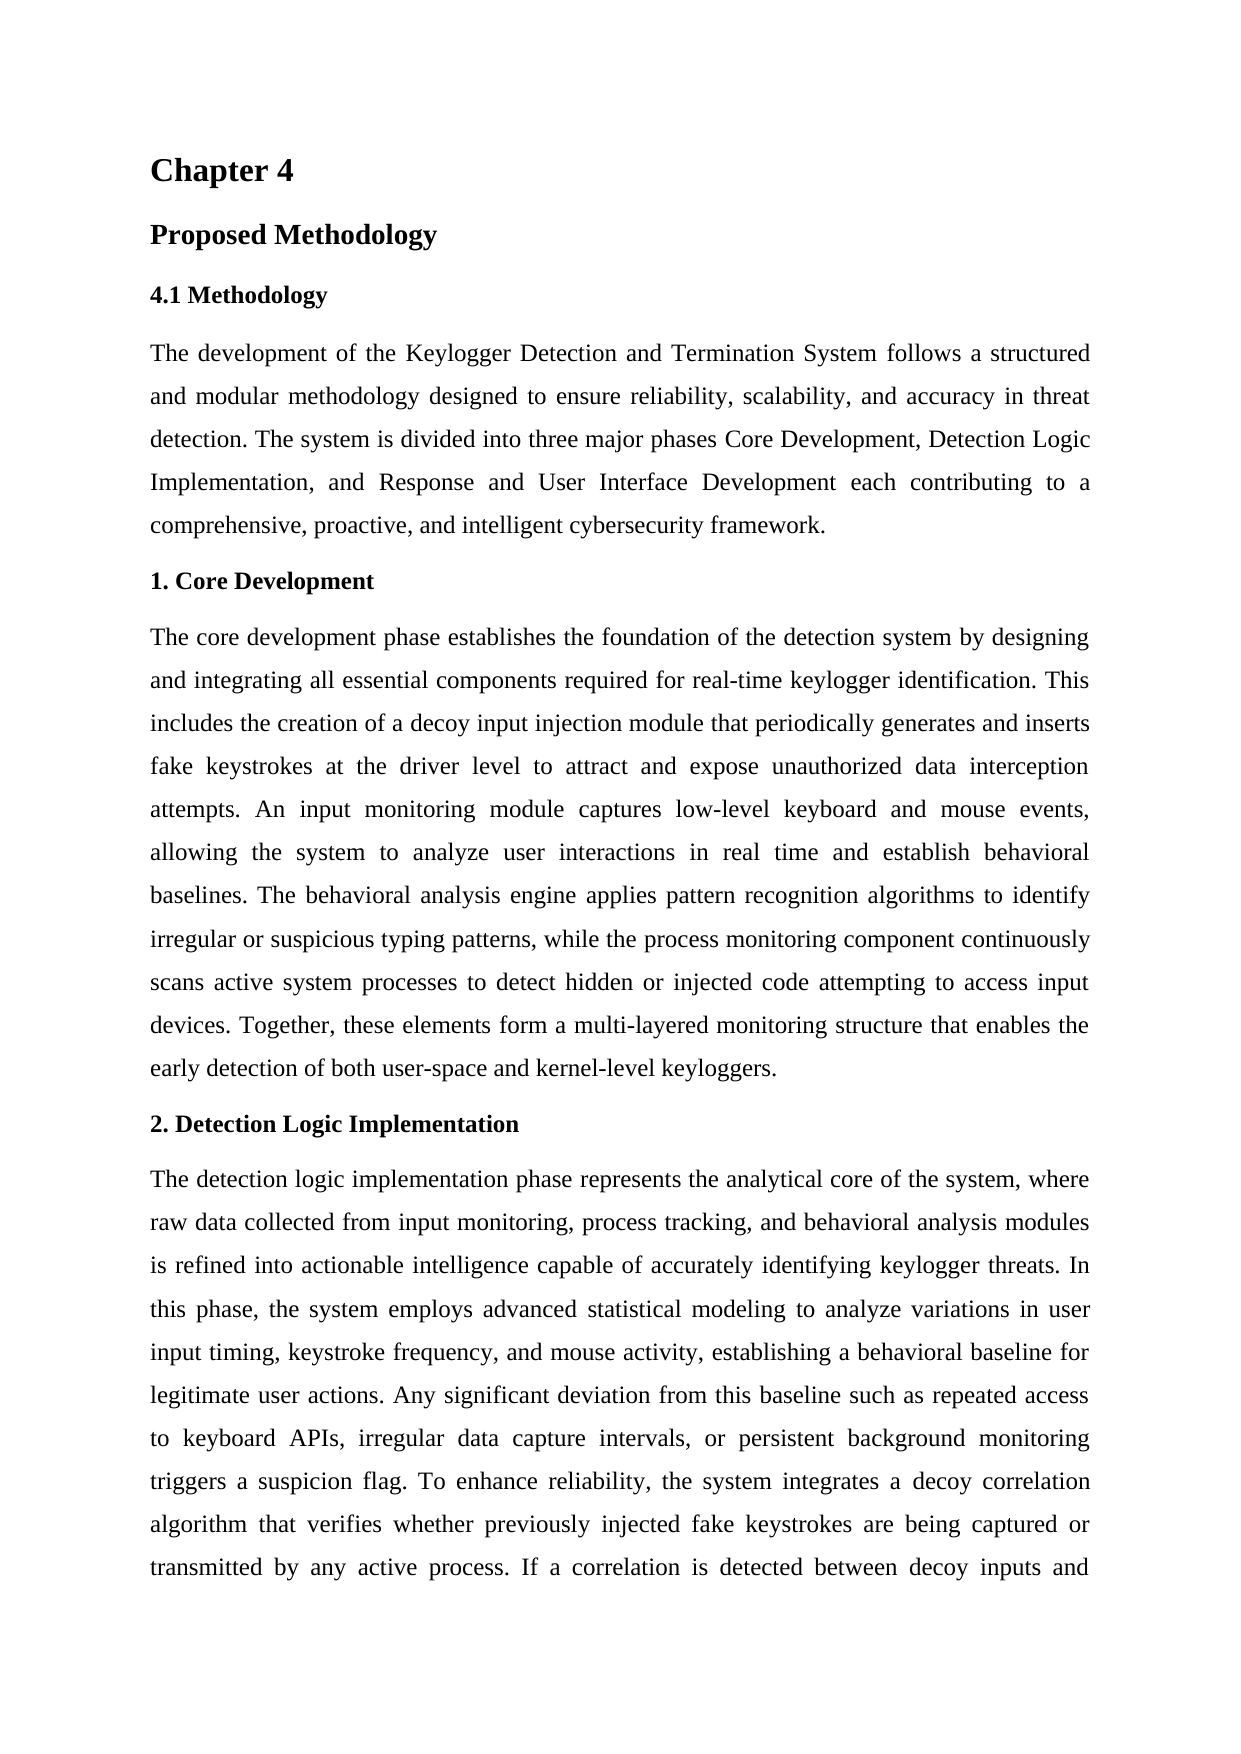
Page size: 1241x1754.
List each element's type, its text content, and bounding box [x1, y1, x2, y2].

text The development of the Keylogger Detection and Termination System follows a structured and modular methodology designed to ensure reliability, scalability, and accuracy in threat detection. The system is divided into three major phases Core Development, Detection Logic Implementation, and Response and User Interface Development each contributing to a comprehensive, proactive, and intelligent cybersecurity framework. [150, 338, 1091, 539]
text Chapter 4 [150, 150, 1091, 188]
text The core development phase establishes the foundation of the detection system by designing and integrating all essential components required for real-time keylogger identification. This includes the creation of a decoy input injection module that periodically generates and inserts fake keystrokes at the driver level to attract and expose unauthorized data interception attempts. An input monitoring module captures low-level keyboard and mouse events, allowing the system to analyze user interactions in real time and establish behavioral baselines. The behavioral analysis engine applies pattern recognition algorithms to identify irregular or suspicious typing patterns, while the process monitoring component continuously scans active system processes to detect hidden or injected code attempting to access input devices. Together, these elements form a multi-layered monitoring structure that enables the early detection of both user-space and kernel-level keyloggers. [150, 622, 1091, 1082]
text 2. Detection Logic Implementation [150, 1109, 1091, 1137]
text The detection logic implementation phase represents the analytical core of the system, where raw data collected from input monitoring, process tracking, and behavioral analysis modules is refined into actionable intelligence capable of accurately identifying keylogger threats. In this phase, the system employs advanced statistical modeling to analyze variations in user input timing, keystroke frequency, and mouse activity, establishing a behavioral baseline for legitimate user actions. Any significant deviation from this baseline such as repeated access to keyboard APIs, irregular data capture intervals, or persistent background monitoring triggers a suspicion flag. To enhance reliability, the system integrates a decoy correlation algorithm that verifies whether previously injected fake keystrokes are being captured or transmitted by any active process. If a correlation is detected between decoy inputs and [150, 1164, 1091, 1581]
text 1. Core Development [150, 566, 1091, 595]
text 4.1 Methodology [150, 280, 1091, 309]
text Proposed Methodology [150, 217, 1091, 251]
